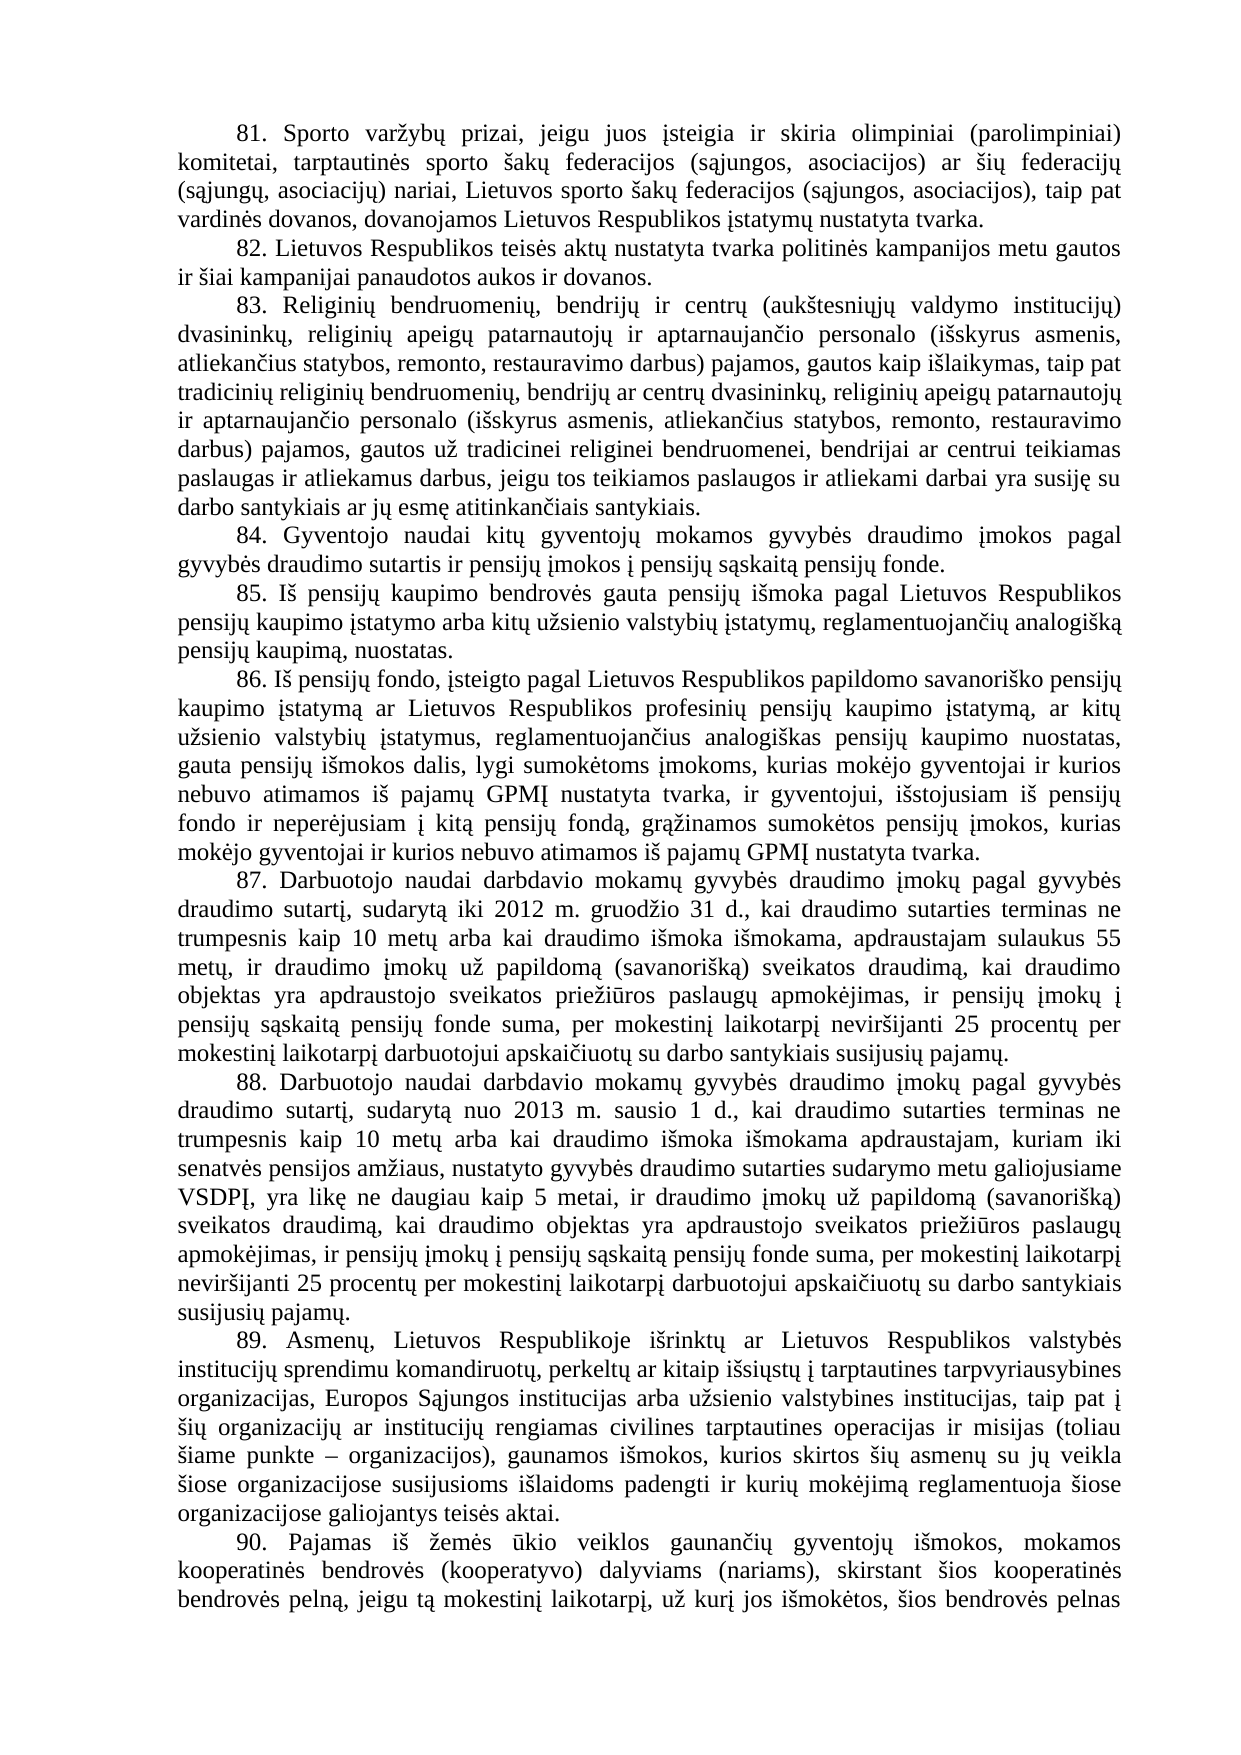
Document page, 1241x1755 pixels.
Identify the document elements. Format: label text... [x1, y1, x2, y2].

text 81. Sporto varžybų prizai, jeigu juos įsteigia ir skiria olimpiniai (parolimpiniai) komitetai, tarptautinės sporto šakų federacijos (sąjungos, asociacijos) ar šių federacijų (sąjungų, asociacijų) nariai, Lietuvos sporto šakų federacijos (sąjungos, asociacijos), taip pat vardinės dovanos, dovanojamos Lietuvos Respublikos įstatymų nustatyta tvarka. [177, 118, 1122, 233]
text 85. Iš pensijų kaupimo bendrovės gauta pensijų išmoka pagal Lietuvos Respublikos pensijų kaupimo įstatymo arba kitų užsienio valstybių įstatymų, reglamentuojančių analogišką pensijų kaupimą, nuostatas. [177, 578, 1122, 664]
text 88. Darbuotojo naudai darbdavio mokamų gyvybės draudimo įmokų pagal gyvybės draudimo sutartį, sudarytą nuo 2013 m. sausio 1 d., kai draudimo sutarties terminas ne trumpesnis kaip 10 metų arba kai draudimo išmoka išmokama apdraustajam, kuriam iki senatvės pensijos amžiaus, nustatyto gyvybės draudimo sutarties sudarymo metu galiojusiame VSDPĮ, yra likę ne daugiau kaip 5 metai, ir draudimo įmokų už papildomą (savanorišką) sveikatos draudimą, kai draudimo objektas yra apdraustojo sveikatos priežiūros paslaugų apmokėjimas, ir pensijų įmokų į pensijų sąskaitą pensijų fonde suma, per mokestinį laikotarpį neviršijanti 25 procentų per mokestinį laikotarpį darbuotojui apskaičiuotų su darbo santykiais susijusių pajamų. [177, 1067, 1122, 1326]
text 82. Lietuvos Respublikos teisės aktų nustatyta tvarka politinės kampanijos metu gautos ir šiai kampanijai panaudotos aukos ir dovanos. [177, 233, 1122, 291]
text 86. Iš pensijų fondo, įsteigto pagal Lietuvos Respublikos papildomo savanoriško pensijų kaupimo įstatymą ar Lietuvos Respublikos profesinių pensijų kaupimo įstatymą, ar kitų užsienio valstybių įstatymus, reglamentuojančius analogiškas pensijų kaupimo nuostatas, gauta pensijų išmokos dalis, lygi sumokėtoms įmokoms, kurias mokėjo gyventojai ir kurios nebuvo atimamos iš pajamų GPMĮ nustatyta tvarka, ir gyventojui, išstojusiam iš pensijų fondo ir neperėjusiam į kitą pensijų fondą, grąžinamos sumokėtos pensijų įmokos, kurias mokėjo gyventojai ir kurios nebuvo atimamos iš pajamų GPMĮ nustatyta tvarka. [177, 664, 1122, 866]
text 84. Gyventojo naudai kitų gyventojų mokamos gyvybės draudimo įmokos pagal gyvybės draudimo sutartis ir pensijų įmokos į pensijų sąskaitą pensijų fonde. [177, 521, 1122, 578]
text 87. Darbuotojo naudai darbdavio mokamų gyvybės draudimo įmokų pagal gyvybės draudimo sutartį, sudarytą iki 2012 m. gruodžio 31 d., kai draudimo sutarties terminas ne trumpesnis kaip 10 metų arba kai draudimo išmoka išmokama, apdraustajam sulaukus 55 metų, ir draudimo įmokų už papildomą (savanorišką) sveikatos draudimą, kai draudimo objektas yra apdraustojo sveikatos priežiūros paslaugų apmokėjimas, ir pensijų įmokų į pensijų sąskaitą pensijų fonde suma, per mokestinį laikotarpį neviršijanti 25 procentų per mokestinį laikotarpį darbuotojui apskaičiuotų su darbo santykiais susijusių pajamų. [177, 866, 1122, 1067]
text 83. Religinių bendruomenių, bendrijų ir centrų (aukštesniųjų valdymo institucijų) dvasininkų, religinių apeigų patarnautojų ir aptarnaujančio personalo (išskyrus asmenis, atliekančius statybos, remonto, restauravimo darbus) pajamos, gautos kaip išlaikymas, taip pat tradicinių religinių bendruomenių, bendrijų ar centrų dvasininkų, religinių apeigų patarnautojų ir aptarnaujančio personalo (išskyrus asmenis, atliekančius statybos, remonto, restauravimo darbus) pajamos, gautos už tradicinei religinei bendruomenei, bendrijai ar centrui teikiamas paslaugas ir atliekamus darbus, jeigu tos teikiamos paslaugos ir atliekami darbai yra susiję su darbo santykiais ar jų esmę atitinkančiais santykiais. [177, 291, 1122, 521]
text 90. Pajamas iš žemės ūkio veiklos gaunančių gyventojų išmokos, mokamos kooperatinės bendrovės (kooperatyvo) dalyviams (nariams), skirstant šios kooperatinės bendrovės pelną, jeigu tą mokestinį laikotarpį, už kurį jos išmokėtos, šios bendrovės pelnas [177, 1527, 1122, 1613]
text 89. Asmenų, Lietuvos Respublikoje išrinktų ar Lietuvos Respublikos valstybės institucijų sprendimu komandiruotų, perkeltų ar kitaip išsiųstų į tarptautines tarpvyriausybines organizacijas, Europos Sąjungos institucijas arba užsienio valstybines institucijas, taip pat į šių organizacijų ar institucijų rengiamas civilines tarptautines operacijas ir misijas (toliau šiame punkte – organizacijos), gaunamos išmokos, kurios skirtos šių asmenų su jų veikla šiose organizacijose susijusioms išlaidoms padengti ir kurių mokėjimą reglamentuoja šiose organizacijose galiojantys teisės aktai. [177, 1326, 1122, 1527]
